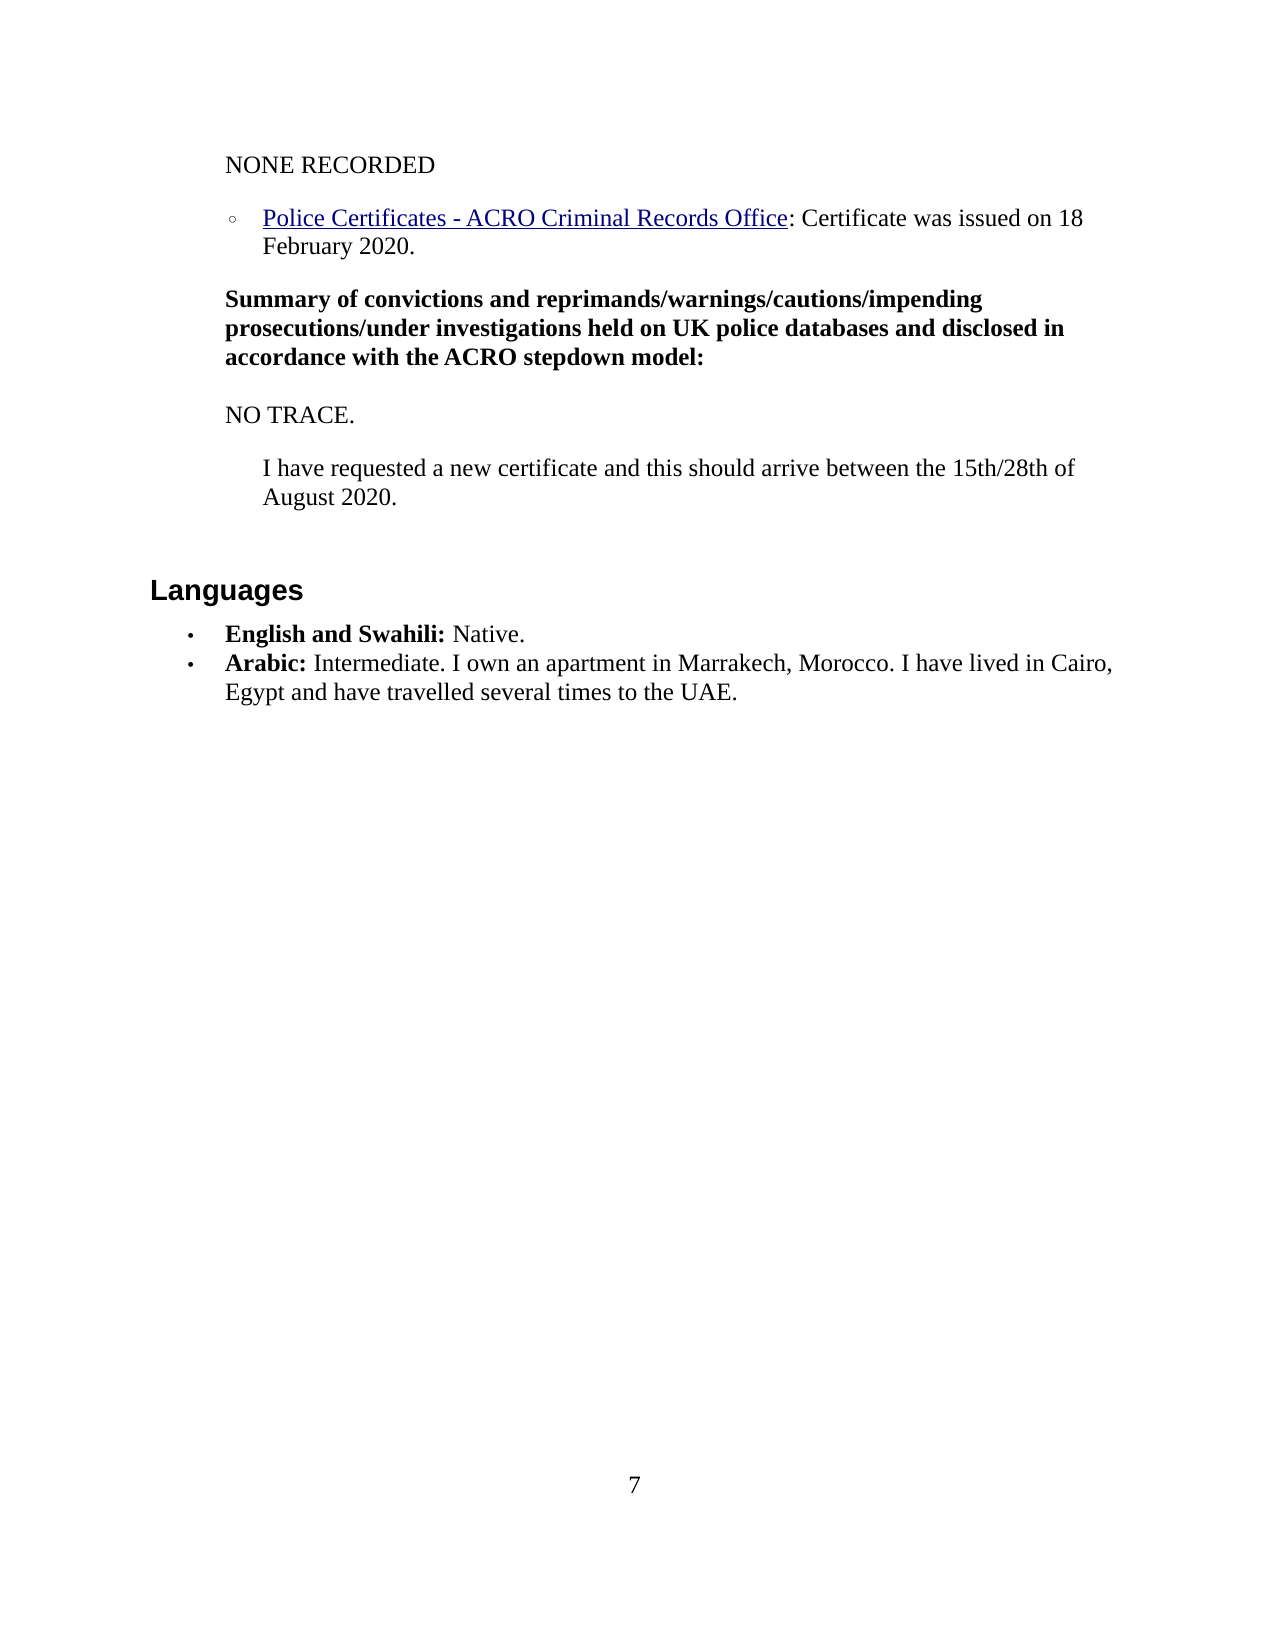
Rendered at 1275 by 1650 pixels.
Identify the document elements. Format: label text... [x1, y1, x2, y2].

list Police Certificates - ACRO Criminal Records Office: Certificate was issued on 18 February 2020. [225, 203, 1125, 260]
list English and Swahili: Native. [187, 619, 1125, 648]
list NO TRACE. [225, 400, 1125, 429]
list Arabic: Intermediate. I own an apartment in Marrakech, Morocco. I have lived in Cairo, Egypt and have travelled several times to the UAE. [187, 648, 1125, 706]
subtitle Languages [150, 573, 1125, 607]
list NONE RECORDED [225, 150, 1125, 179]
list I have requested a new certificate and this should arrive between the 15th/28th of August 2020. [225, 453, 1125, 511]
list Summary of convictions and reprimands/warnings/cautions/impending prosecutions/under investigations held on UK police databases and disclosed in accordance with the ACRO stepdown model: [225, 284, 1125, 370]
